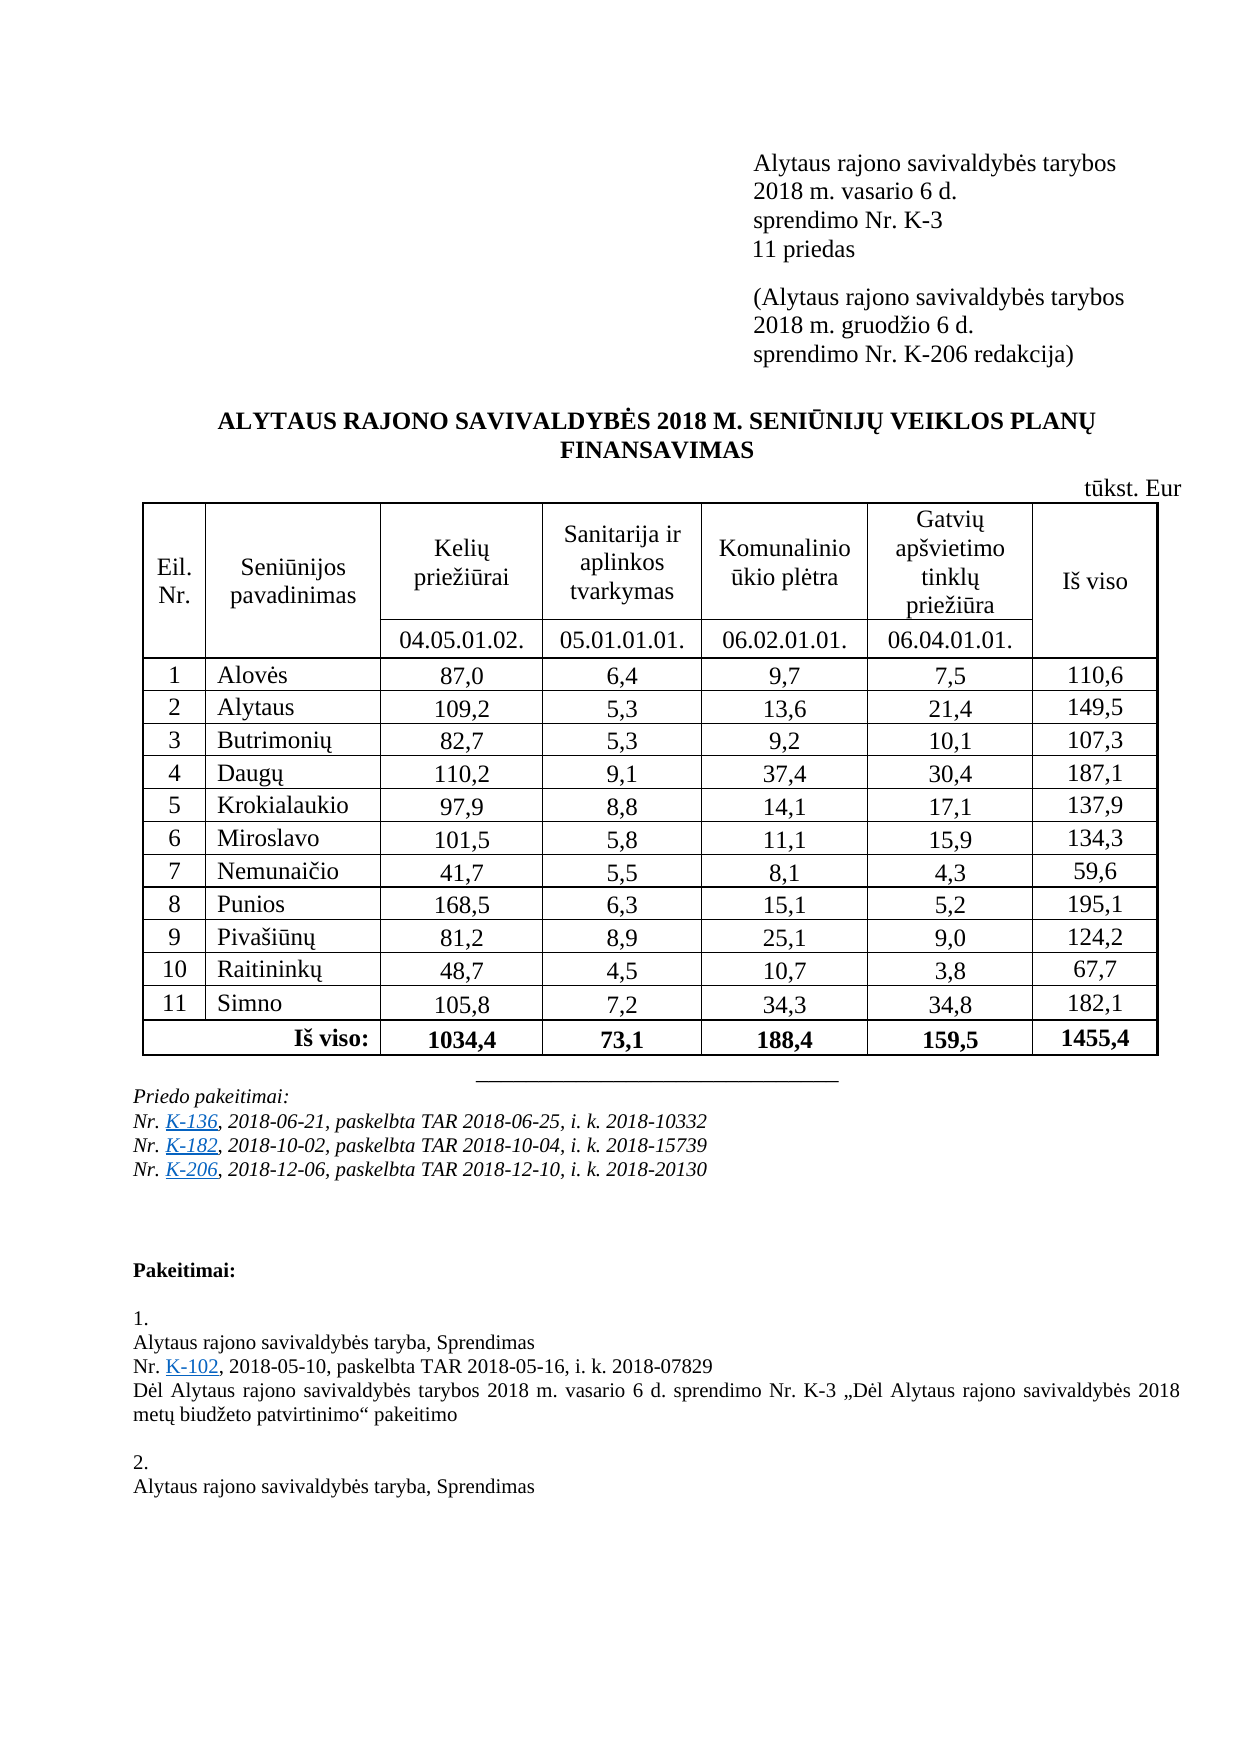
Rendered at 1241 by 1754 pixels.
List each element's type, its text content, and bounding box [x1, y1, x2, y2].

table_cell 149,5 [1033, 691, 1156, 722]
table_cell 5,5 [543, 855, 701, 886]
table_cell 04.05.01.02. [381, 620, 542, 657]
table_cell 10,1 [868, 724, 1032, 755]
table_cell 5 [144, 789, 205, 821]
text _____________________________ [133, 1056, 1181, 1084]
table_cell 110,2 [381, 756, 542, 788]
table_cell Iš viso: [144, 1021, 380, 1054]
table_cell 195,1 [1033, 888, 1156, 919]
table_cell 134,3 [1033, 822, 1156, 854]
table_cell 8,8 [543, 789, 701, 821]
table_cell Krokialaukio [206, 789, 380, 821]
table_cell 6,3 [543, 888, 701, 919]
table_cell 1455,4 [1033, 1021, 1156, 1054]
table_cell Alytaus [206, 691, 380, 722]
table_cell 97,9 [381, 789, 542, 821]
text Alytaus rajono savivaldybės taryba, Sprendimas [133, 1330, 1181, 1354]
table_cell 109,2 [381, 691, 542, 722]
table_cell 06.04.01.01. [868, 620, 1032, 657]
table_header Gatvių apšvietimo tinklų priežiūra [868, 504, 1032, 619]
table_cell Alovės [206, 659, 380, 689]
table_cell 59,6 [1033, 855, 1156, 886]
text tūkst. Eur [133, 473, 1181, 502]
table_header Eil. Nr. [144, 504, 205, 657]
table_cell Raitininkų [206, 953, 380, 985]
table_cell 2 [144, 691, 205, 722]
table_cell 11,1 [702, 822, 867, 854]
text Priedo pakeitimai: [133, 1084, 1181, 1108]
text Nr. K-182, 2018-10-02, paskelbta TAR 2018-10-04, i. k. 2018-15739 [133, 1133, 1181, 1157]
table_cell 6 [144, 822, 205, 854]
table_cell 9 [144, 920, 205, 952]
table_cell 5,2 [868, 888, 1032, 919]
table_cell 9,7 [702, 659, 867, 689]
table_cell 187,1 [1033, 756, 1156, 788]
text Alytaus rajono savivaldybės tarybos [133, 148, 1181, 176]
table_cell 182,1 [1033, 986, 1156, 1019]
table_cell 3,8 [868, 953, 1032, 985]
text 1. [133, 1306, 1181, 1330]
text Alytaus rajono savivaldybės taryba, Sprendimas [133, 1474, 1181, 1498]
text Dėl Alytaus rajono savivaldybės tarybos 2018 m. vasario 6 d. sprendimo Nr. K-3 „Dėl Alytaus rajono savivaldybės 2018 metų biudžeto patvirtinimo“ pakeitimo [133, 1378, 1181, 1426]
table_cell 13,6 [702, 691, 867, 722]
table_cell 21,4 [868, 691, 1032, 722]
table_cell 168,5 [381, 888, 542, 919]
table_cell 15,9 [868, 822, 1032, 854]
table_cell 8,1 [702, 855, 867, 886]
table_cell Daugų [206, 756, 380, 788]
table_cell 188,4 [702, 1021, 867, 1054]
table_cell 30,4 [868, 756, 1032, 788]
table_cell 06.02.01.01. [702, 620, 867, 657]
table_cell 4 [144, 756, 205, 788]
table_cell 10 [144, 953, 205, 985]
text 2018 m. vasario 6 d. [133, 176, 1181, 205]
text 2018 m. gruodžio 6 d. [133, 311, 1181, 339]
table_cell Butrimonių [206, 724, 380, 755]
table_cell 34,3 [702, 986, 867, 1019]
table_cell 41,7 [381, 855, 542, 886]
table_cell Miroslavo [206, 822, 380, 854]
table_cell Pivašiūnų [206, 920, 380, 952]
text Pakeitimai: [133, 1258, 1181, 1282]
table_cell 73,1 [543, 1021, 701, 1054]
table_cell 159,5 [868, 1021, 1032, 1054]
text 11 priedas [752, 234, 1181, 263]
table_cell 137,9 [1033, 789, 1156, 821]
table_cell 67,7 [1033, 953, 1156, 985]
table_cell 5,3 [543, 724, 701, 755]
table_cell 107,3 [1033, 724, 1156, 755]
table_header Kelių priežiūrai [381, 504, 542, 619]
table_cell 5,8 [543, 822, 701, 854]
table_cell 9,0 [868, 920, 1032, 952]
table_cell 8,9 [543, 920, 701, 952]
table_cell 87,0 [381, 659, 542, 689]
text Nr. K-136, 2018-06-21, paskelbta TAR 2018-06-25, i. k. 2018-10332 [133, 1108, 1181, 1133]
table_cell Punios [206, 888, 380, 919]
table_cell 48,7 [381, 953, 542, 985]
table_cell 6,4 [543, 659, 701, 689]
table_cell 9,2 [702, 724, 867, 755]
text Nr. K-206, 2018-12-06, paskelbta TAR 2018-12-10, i. k. 2018-20130 [133, 1157, 1181, 1181]
table_cell 7 [144, 855, 205, 886]
table_cell 05.01.01.01. [543, 620, 701, 657]
table_cell 101,5 [381, 822, 542, 854]
table_header Iš viso [1033, 504, 1156, 657]
table_cell 7,5 [868, 659, 1032, 689]
text sprendimo Nr. K-206 redakcija) [133, 339, 1181, 368]
table_cell 10,7 [702, 953, 867, 985]
table_cell 34,8 [868, 986, 1032, 1019]
table_header Komunalinio ūkio plėtra [702, 504, 867, 619]
table_cell Nemunaičio [206, 855, 380, 886]
table_cell 37,4 [702, 756, 867, 788]
table_cell 5,3 [543, 691, 701, 722]
table_cell 25,1 [702, 920, 867, 952]
table_cell 9,1 [543, 756, 701, 788]
table_cell 81,2 [381, 920, 542, 952]
text ALYTAUS RAJONO SAVIVALDYBĖS 2018 M. SENIŪNIJŲ VEIKLOS PLANŲ FINANSAVIMAS [133, 406, 1181, 464]
table_header Seniūnijos pavadinimas [206, 504, 380, 657]
table_cell Simno [206, 986, 380, 1019]
table_cell 3 [144, 724, 205, 755]
table_header Sanitarija ir aplinkos tvarkymas [543, 504, 701, 619]
table_cell 110,6 [1033, 659, 1156, 689]
text (Alytaus rajono savivaldybės tarybos [133, 282, 1181, 311]
table_cell 1034,4 [381, 1021, 542, 1054]
table_cell 15,1 [702, 888, 867, 919]
table_cell 105,8 [381, 986, 542, 1019]
table_cell 14,1 [702, 789, 867, 821]
table_cell 7,2 [543, 986, 701, 1019]
table_cell 17,1 [868, 789, 1032, 821]
table_cell 8 [144, 888, 205, 919]
text Nr. K-102, 2018-05-10, paskelbta TAR 2018-05-16, i. k. 2018-07829 [133, 1354, 1181, 1378]
text 2. [133, 1450, 1181, 1474]
table_cell 4,3 [868, 855, 1032, 886]
table_cell 11 [144, 986, 205, 1019]
text sprendimo Nr. K-3 [133, 205, 1181, 234]
table_cell 1 [144, 659, 205, 689]
table_cell 82,7 [381, 724, 542, 755]
table_cell 4,5 [543, 953, 701, 985]
table_cell 124,2 [1033, 920, 1156, 952]
